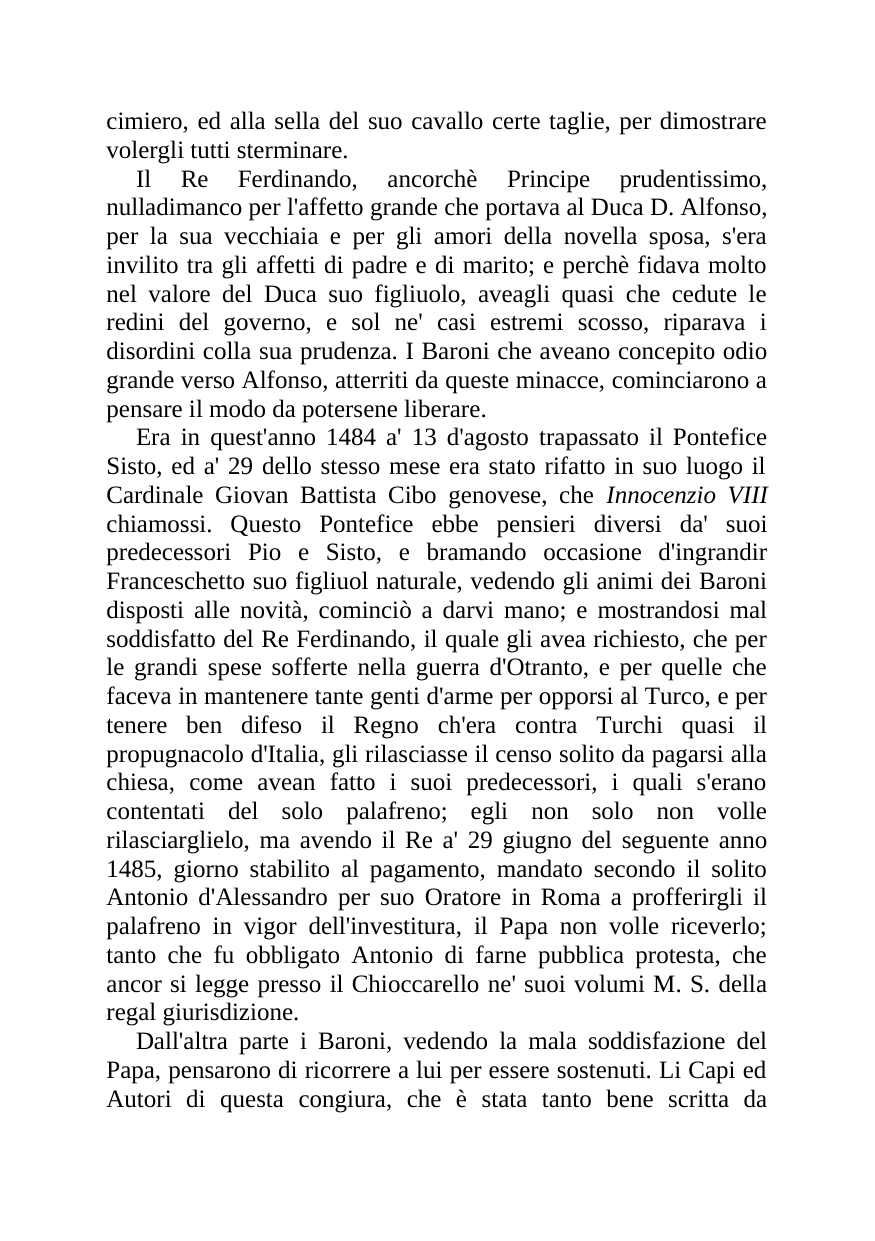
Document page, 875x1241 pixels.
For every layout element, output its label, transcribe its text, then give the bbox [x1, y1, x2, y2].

text Il Re Ferdinando, ancorchè Principe prudentissimo, nulladimanco per l'affetto grande che portava al Duca D. Alfonso, per la sua vecchiaia e per gli amori della novella sposa, s'era invilito tra gli affetti di padre e di marito; e perchè fidava molto nel valore del Duca suo figliuolo, aveagli quasi che cedute le redini del governo, e sol ne' casi estremi scosso, riparava i disordini colla sua prudenza. I Baroni che aveano concepito odio grande verso Alfonso, atterriti da queste minacce, cominciarono a pensare il modo da potersene liberare. [106, 164, 768, 422]
text Dall'altra parte i Baroni, vedendo la mala soddisfazione del Papa, pensarono di ricorrere a lui per essere sostenuti. Li Capi ed Autori di questa congiura, che è stata tanto bene scritta da [106, 1026, 768, 1112]
text cimiero, ed alla sella del suo cavallo certe taglie, per dimostrare volergli tutti sterminare. [106, 106, 768, 164]
text Era in quest'anno 1484 a' 13 d'agosto trapassato il Pontefice Sisto, ed a' 29 dello stesso mese era stato rifatto in suo luogo il Cardinale Giovan Battista Cibo genovese, che Innocenzio VIII chiamossi. Questo Pontefice ebbe pensieri diversi da' suoi predecessori Pio e Sisto, e bramando occasione d'ingrandir Franceschetto suo figliuol naturale, vedendo gli animi dei Baroni disposti alle novità, cominciò a darvi mano; e mostrandosi mal soddisfatto del Re Ferdinando, il quale gli avea richiesto, che per le grandi spese sofferte nella guerra d'Otranto, e per quelle che faceva in mantenere tante genti d'arme per opporsi al Turco, e per tenere ben difeso il Regno ch'era contra Turchi quasi il propugnacolo d'Italia, gli rilasciasse il censo solito da pagarsi alla chiesa, come avean fatto i suoi predecessori, i quali s'erano contentati del solo palafreno; egli non solo non volle rilasciarglielo, ma avendo il Re a' 29 giugno del seguente anno 1485, giorno stabilito al pagamento, mandato secondo il solito Antonio d'Alessandro per suo Oratore in Roma a profferirgli il palafreno in vigor dell'investitura, il Papa non volle riceverlo; tanto che fu obbligato Antonio di farne pubblica protesta, che ancor si legge presso il Chioccarello ne' suoi volumi M. S. della regal giurisdizione. [106, 422, 768, 1026]
